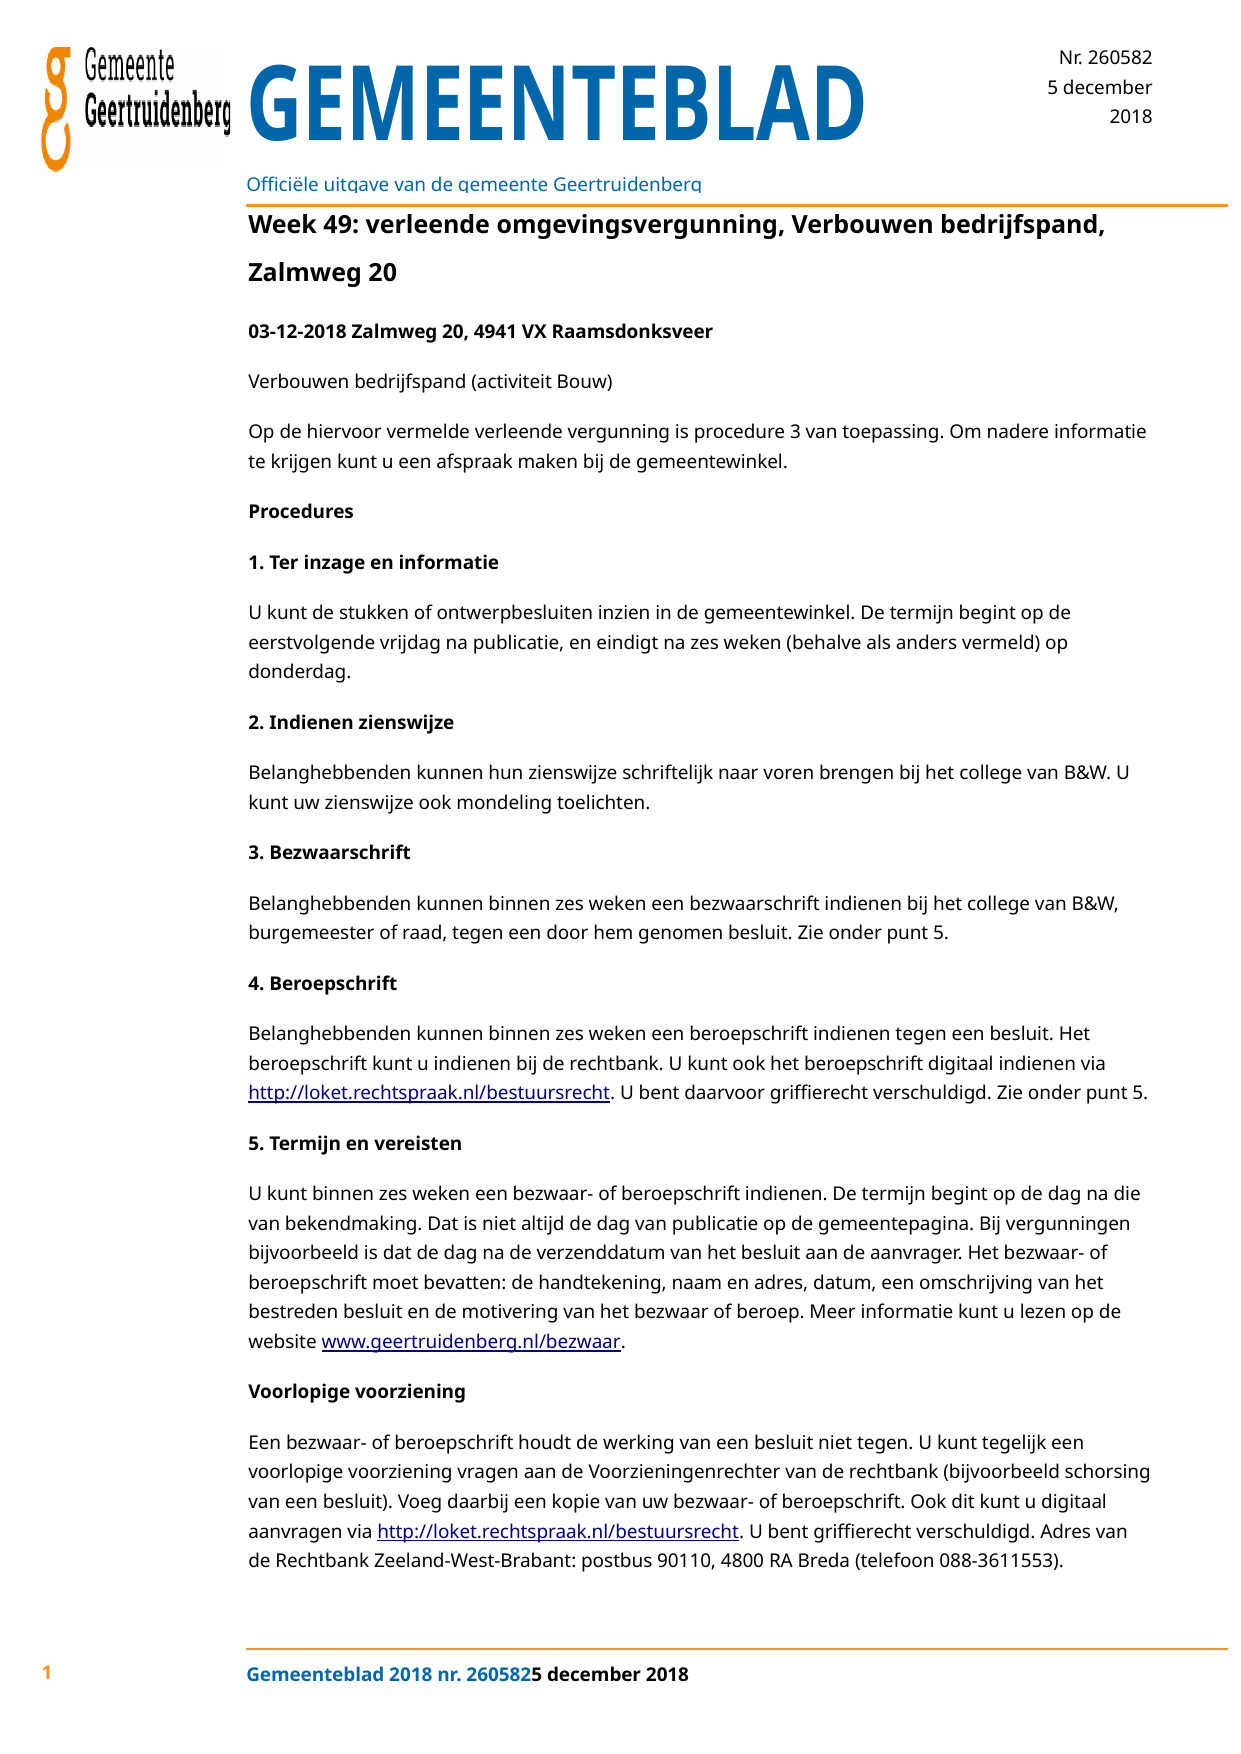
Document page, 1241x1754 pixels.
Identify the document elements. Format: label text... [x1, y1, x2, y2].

text 3. Bezwaarschrift [248, 839, 1152, 865]
text Belanghebbenden kunnen binnen zes weken een beroepschrift indienen tegen een besluit. Het beroepschrift kunt u indienen bij de rechtbank. U kunt ook het beroepschrift digitaal indienen via http://loket.rechtspraak.nl/bestuursrecht. U bent daarvoor griffierecht verschuldigd. Zie onder punt 5. [248, 1020, 1152, 1105]
text Een bezwaar- of beroepschrift houdt de werking van een besluit niet tegen. U kunt tegelijk een voorlopige voorziening vragen aan de Voorzieningenrechter van de rechtbank (bijvoorbeeld schorsing van een besluit). Voeg daarbij een kopie van uw bezwaar- of beroepschrift. Ook dit kunt u digitaal aanvragen via http://loket.rechtspraak.nl/bestuursrecht. U bent griffierecht verschuldigd. Adres van de Rechtbank Zeeland-West-Brabant: postbus 90110, 4800 RA Breda (telefoon 088-3611553). [248, 1429, 1152, 1573]
text U kunt binnen zes weken een bezwaar- of beroepschrift indienen. De termijn begint op de dag na die van bekendmaking. Dat is niet altijd de dag van publicatie op de gemeentepagina. Bij vergunningen bijvoorbeeld is dat de dag na de verzenddatum van het besluit aan de aanvrager. Het bezwaar- of beroepschrift moet bevatten: de handtekening, naam en adres, datum, een omschrijving van het bestreden besluit en de motivering van het bezwaar of beroep. Meer informatie kunt u lezen op de website www.geertruidenberg.nl/bezwaar. [248, 1180, 1152, 1354]
text Voorlopige voorziening [248, 1379, 1152, 1404]
text 4. Beroepschrift [248, 970, 1152, 996]
text 03-12-2018 Zalmweg 20, 4941 VX Raamsdonksveer [248, 318, 1152, 344]
text Op de hiervoor vermelde verleende vergunning is procedure 3 van toepassing. Om nadere informatie te krijgen kunt u een afspraak maken bij de gemeentewinkel. [248, 419, 1152, 474]
text Belanghebbenden kunnen hun zienswijze schriftelijk naar voren brengen bij het college van B&W. U kunt uw zienswijze ook mondeling toelichten. [248, 759, 1152, 815]
picture [41, 47, 231, 172]
text Procedures [248, 499, 1152, 524]
text 5. Termijn en vereisten [248, 1130, 1152, 1156]
text Verbouwen bedrijfspand (activiteit Bouw) [248, 368, 1152, 394]
text U kunt de stukken of ontwerpbesluiten inzien in de gemeentewinkel. De termijn begint op de eerstvolgende vrijdag na publicatie, en eindigt na zes weken (behalve als anders vermeld) op donderdag. [248, 599, 1152, 684]
text 2. Indienen zienswijze [248, 709, 1152, 735]
text 1. Ter inzage en informatie [248, 549, 1152, 575]
text Belanghebbenden kunnen binnen zes weken een bezwaarschrift indienen bij het college van B&W, burgemeester of raad, tegen een door hem genomen besluit. Zie onder punt 5. [248, 890, 1152, 945]
text Week 49: verleende omgevingsvergunning, Verbouwen bedrijfspand, Zalmweg 20 [248, 207, 1152, 288]
